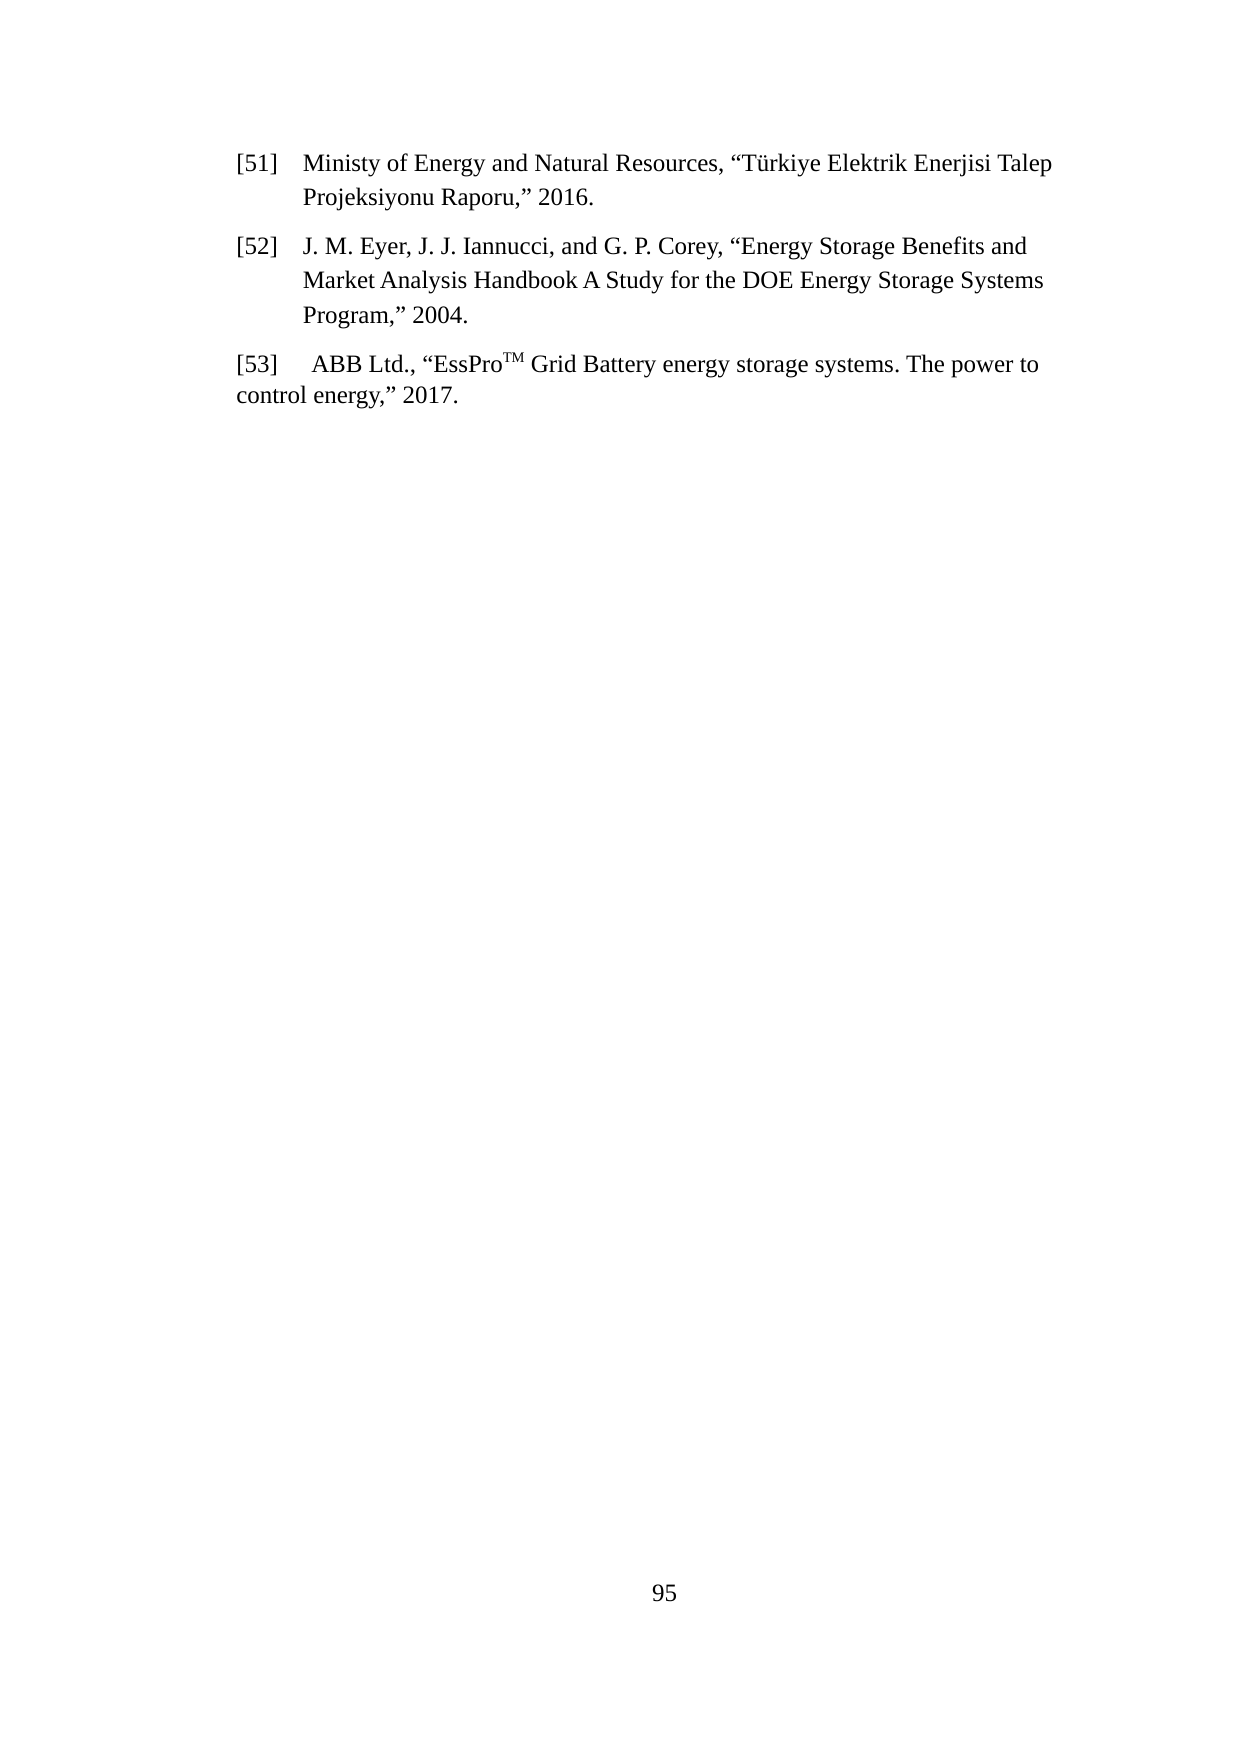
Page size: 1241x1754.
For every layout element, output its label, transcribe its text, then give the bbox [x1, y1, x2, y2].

text [52] J. M. Eyer, J. J. Iannucci, and G. P. Corey, “Energy Storage Benefits and Market Analysis Handbook A Study for the DOE Energy Storage Systems Program,” 2004. [236, 231, 1093, 329]
text [53] ABB Ltd., “EssProTM Grid Battery energy storage systems. The power to control energy,” 2017. [236, 349, 1093, 409]
text [51] Ministy of Energy and Natural Resources, “Türkiye Elektrik Enerjisi Talep Projeksiyonu Raporu,” 2016. [236, 148, 1093, 211]
